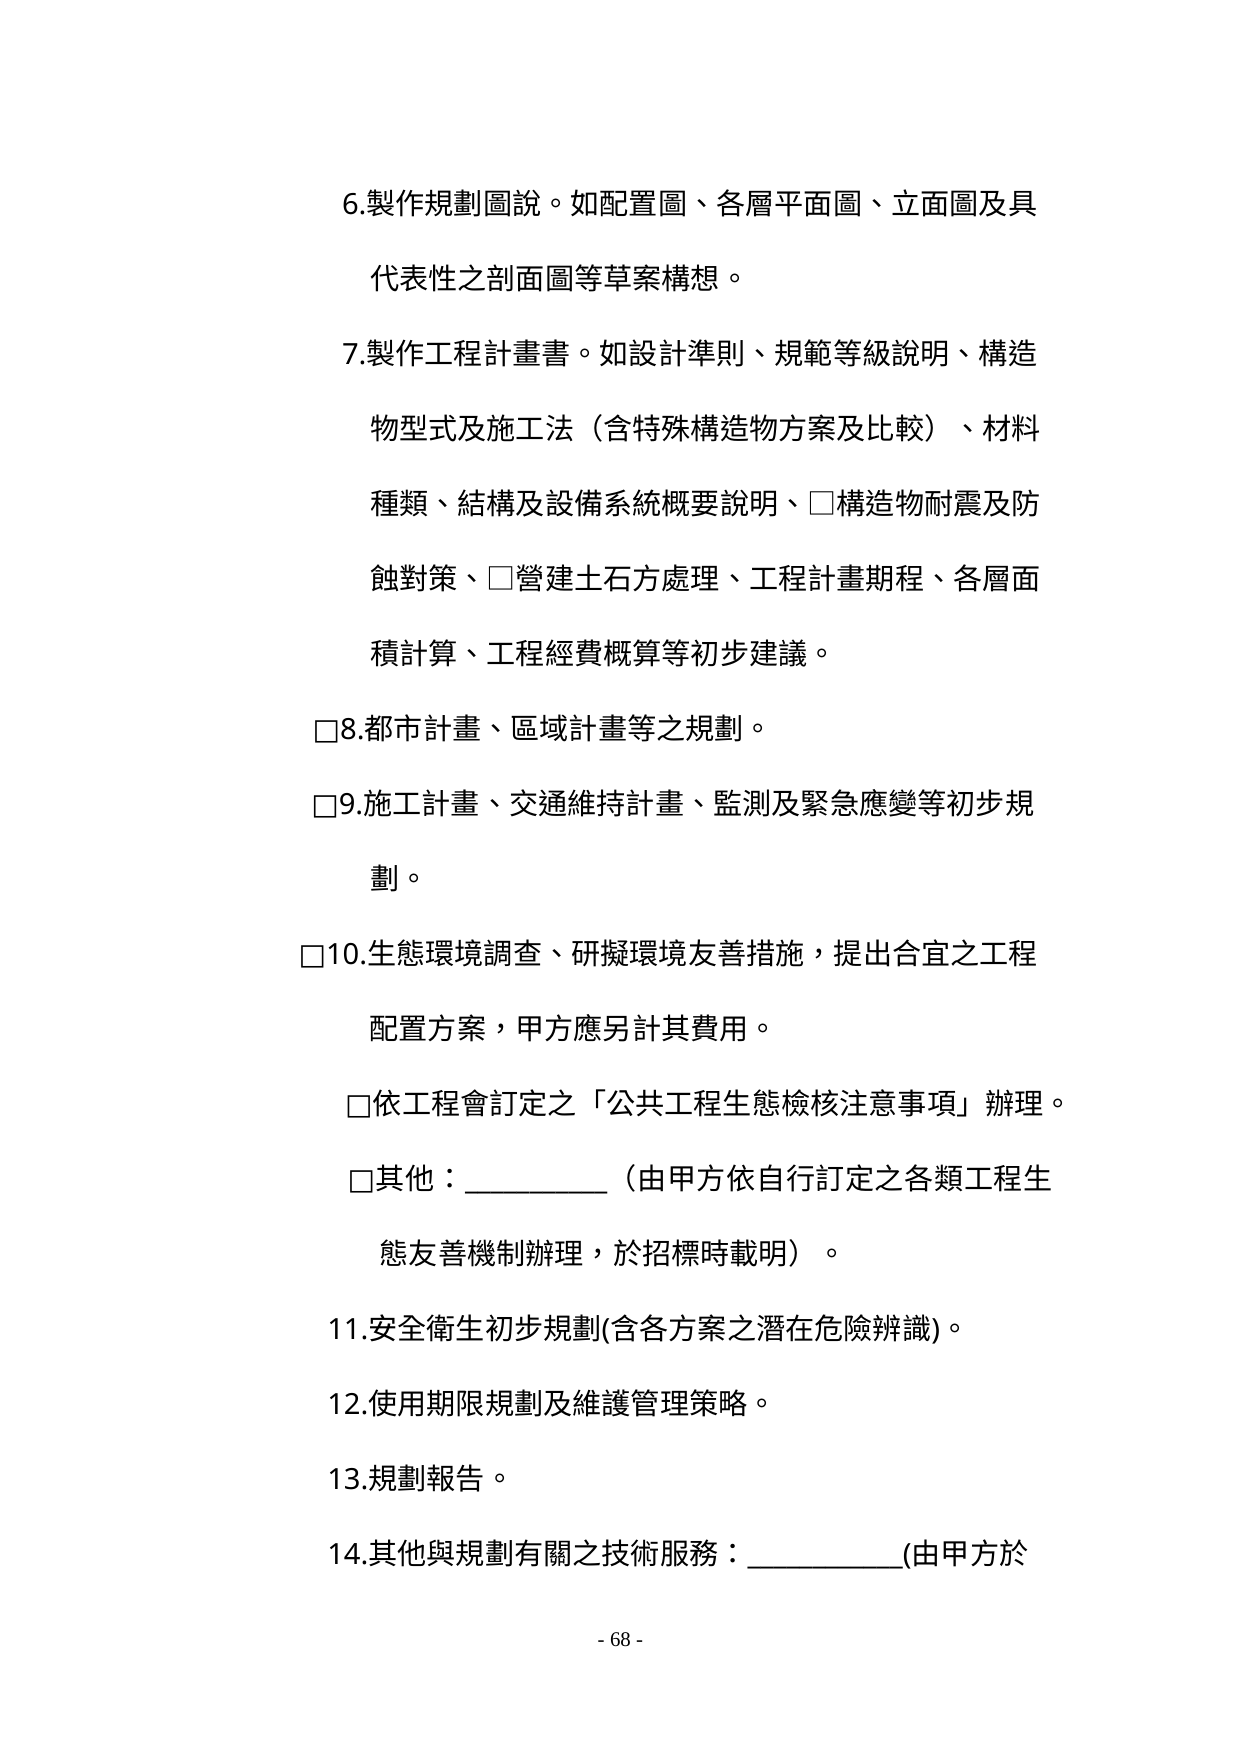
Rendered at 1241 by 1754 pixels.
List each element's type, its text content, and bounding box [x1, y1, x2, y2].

text 13.規劃報告。 [327, 1439, 1053, 1514]
text 7.製作工程計畫書。如設計準則、規範等級說明、構造物型式及施工法（含特殊構造物方案及比較）、材料種類、結構及設備系統概要說明、□構造物耐震及防蝕對策、□營建土石方處理、工程計畫期程、各層面積計算、工程經費概算等初步建議。 [342, 314, 1053, 689]
text 14.其他與規劃有關之技術服務：____________(由甲方於 [327, 1514, 1053, 1589]
text 12.使用期限規劃及維護管理策略。 [327, 1364, 1053, 1439]
text 11.安全衛生初步規劃(含各方案之潛在危險辨識)。 [327, 1289, 1053, 1364]
text 6.製作規劃圖說。如配置圖、各層平面圖、立面圖及具代表性之剖面圖等草案構想。 [342, 164, 1053, 314]
text □10.生態環境調查、研擬環境友善措施，提出合宜之工程配置方案，甲方應另計其費用。 [298, 914, 1053, 1064]
text □依工程會訂定之「公共工程生態檢核注意事項」辦理。 [345, 1064, 1053, 1139]
text □9.施工計畫、交通維持計畫、監測及緊急應變等初步規劃。 [311, 764, 1053, 914]
text □8.都市計畫、區域計畫等之規劃。 [312, 689, 1053, 764]
text □其他：___________（由甲方依自行訂定之各類工程生態友善機制辦理，於招標時載明）。 [347, 1139, 1053, 1289]
